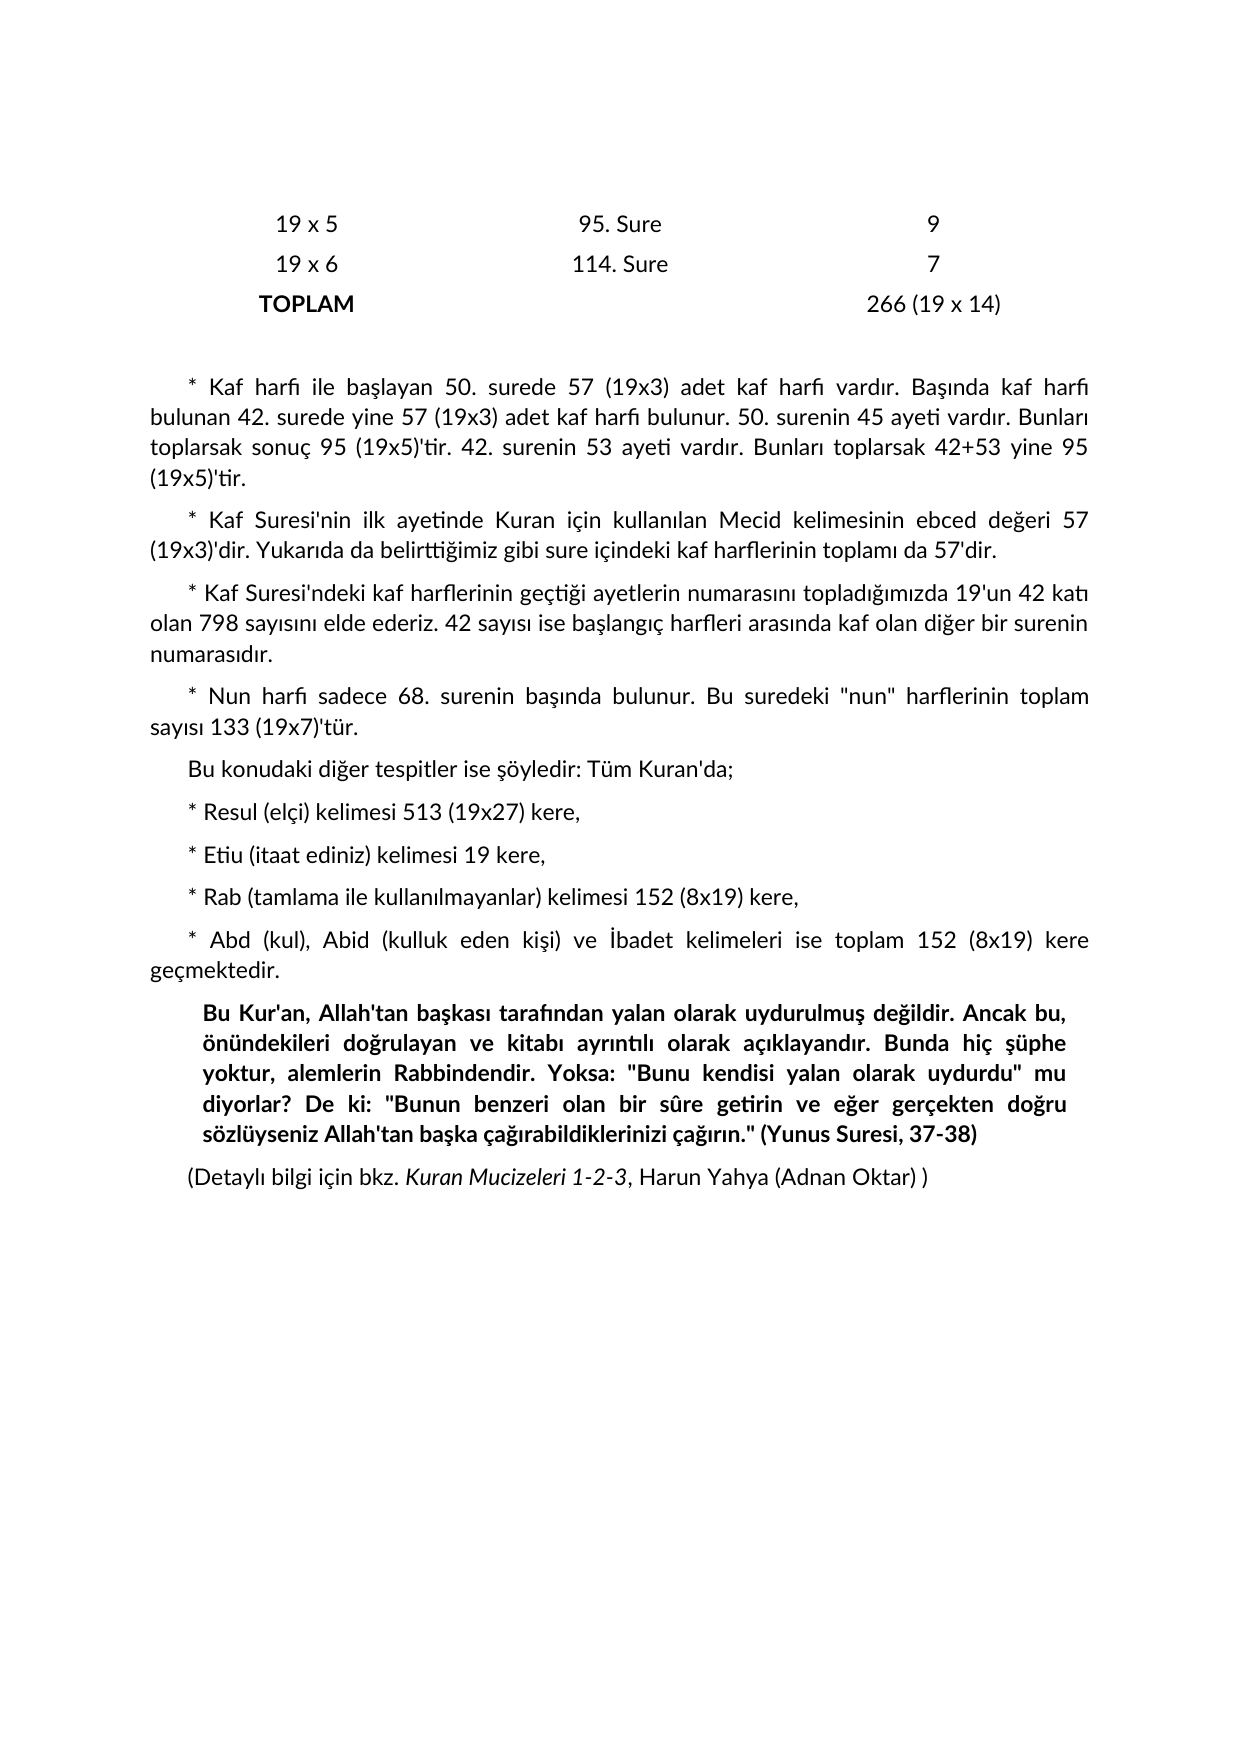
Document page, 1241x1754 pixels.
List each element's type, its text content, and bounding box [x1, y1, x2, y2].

table_cell 19 x 6 [150, 250, 463, 290]
text * Nun harfi sadece 68. surenin başında bulunur. Bu suredeki "nun" harflerinin toplam sayısı 133 (19x7)'tür. [150, 682, 1090, 740]
text * Resul (elçi) kelimesi 513 (19x27) kere, [150, 798, 1090, 825]
text (Detaylı bilgi için bkz. Kuran Mucizeleri 1-2-3, Harun Yahya (Adnan Oktar) ) [150, 1162, 1090, 1190]
text * Etiu (itaat ediniz) kelimesi 19 kere, [150, 840, 1090, 868]
text Bu konudaki diğer tespitler ise şöyledir: Tüm Kuran'da; [150, 755, 1090, 782]
table_cell 266 (19 x 14) [777, 290, 1090, 330]
text * Kaf Suresi'ndeki kaf harflerinin geçtiği ayetlerin numarasını topladığımızda 19'un 42 katı olan 798 sayısını elde ederiz. 42 sayısı ise başlangıç harfleri arasında kaf olan diğer bir surenin numarasıdır. [150, 579, 1090, 667]
table_cell 9 [777, 210, 1090, 250]
text * Rab (tamlama ile kullanılmayanlar) kelimesi 152 (8x19) kere, [150, 883, 1090, 911]
text * Kaf Suresi'nin ilk ayetinde Kuran için kullanılan Mecid kelimesinin ebced değeri 57 (19x3)'dir. Yukarıda da belirttiğimiz gibi sure içindeki kaf harflerinin toplamı da 57'dir. [150, 506, 1090, 564]
text Bu Kur'an, Allah'tan başkası tarafından yalan olarak uydurulmuş değildir. Ancak bu, önündekileri doğrulayan ve kitabı ayrıntılı olarak açıklayandır. Bunda hiç şüphe yoktur, alemlerin Rabbindendir. Yoksa: "Bunu kendisi yalan olarak uydurdu" mu diyorlar? De ki: "Bunun benzeri olan bir sûre getirin ve eğer gerçekten doğru sözlüyseniz Allah'tan başka çağırabildiklerinizi çağırın." (Yunus Suresi, 37-38) [202, 999, 1068, 1147]
table_cell 7 [777, 250, 1090, 290]
table_cell 114. Sure [463, 250, 777, 290]
table_cell [463, 290, 777, 330]
table_cell TOPLAM [150, 290, 463, 330]
table_cell 95. Sure [463, 210, 777, 250]
text * Kaf harfi ile başlayan 50. surede 57 (19x3) adet kaf harfi vardır. Başında kaf harfi bulunan 42. surede yine 57 (19x3) adet kaf harfi bulunur. 50. surenin 45 ayeti vardır. Bunları toplarsak sonuç 95 (19x5)'tir. 42. surenin 53 ayeti vardır. Bunları toplarsak 42+53 yine 95 (19x5)'tir. [150, 373, 1090, 491]
text * Abd (kul), Abid (kulluk eden kişi) ve İbadet kelimeleri ise toplam 152 (8x19) kere geçmektedir. [150, 926, 1090, 983]
table_cell 19 x 5 [150, 210, 463, 250]
